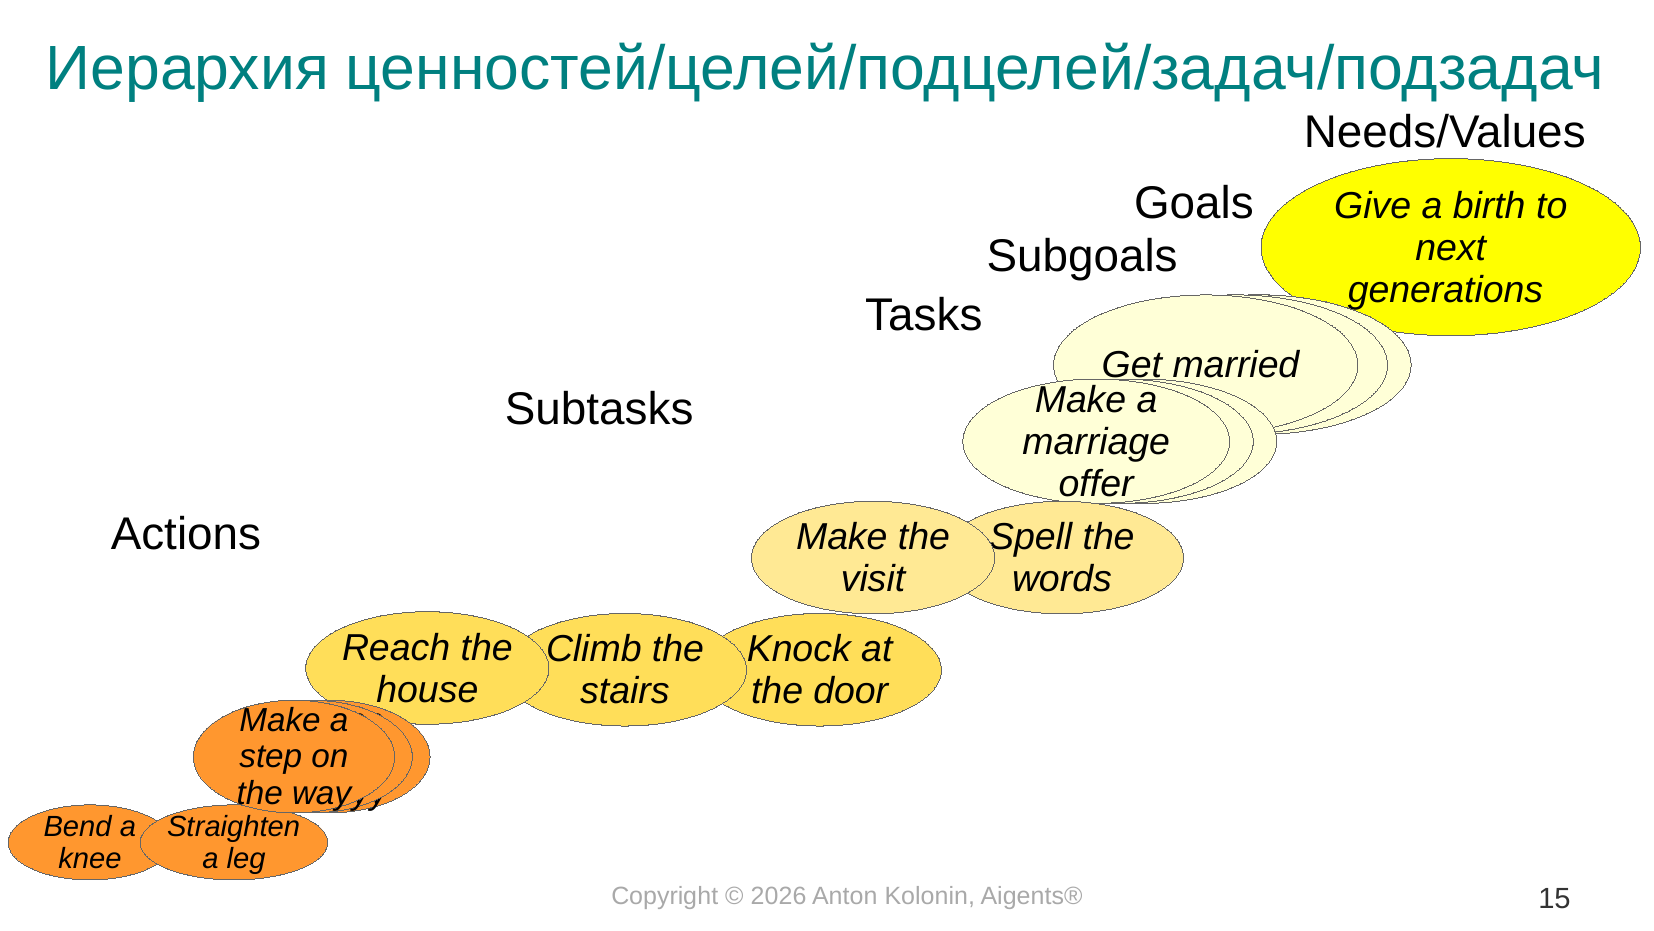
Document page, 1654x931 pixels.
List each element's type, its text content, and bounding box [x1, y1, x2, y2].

text_box Make a marriage offer [1135, 379, 1277, 504]
text_box Tasks [850, 281, 997, 348]
text_box Make a marriage offer [1111, 379, 1254, 504]
text_box Make a marriage offer [962, 379, 1230, 504]
text_box Bend a knee [8, 804, 157, 880]
text_box Сlimb the stairs [525, 613, 747, 727]
text_box Reach the house [305, 611, 549, 725]
text_box Knock at the door [723, 613, 942, 727]
text_box Get married [1249, 294, 1412, 434]
text_box Needs/Values [1289, 98, 1601, 165]
text_box Give a birth to next generations [1261, 165, 1641, 336]
text_box Goals [1119, 169, 1269, 236]
text_box Make a step on the way [328, 700, 431, 807]
text_box Make a step on the way [312, 801, 357, 813]
text_box Make a step on the way [329, 802, 374, 813]
text_box Make a step on the way [311, 700, 413, 807]
text_box Make the visit [751, 501, 995, 614]
text_box Subtasks [490, 375, 709, 443]
text_box Make a step on the way [193, 700, 395, 813]
text_box Get married [1226, 294, 1388, 432]
text_box Subgoals [971, 222, 1193, 289]
text_box Get married [1053, 294, 1358, 428]
text_box Actions [96, 500, 276, 567]
text_box Spell the words [968, 501, 1184, 614]
text_box Straighten a leg [140, 804, 328, 880]
text_box Иерархия ценностей/целей/подцелей/задач/подзадач [0, 0, 1653, 138]
